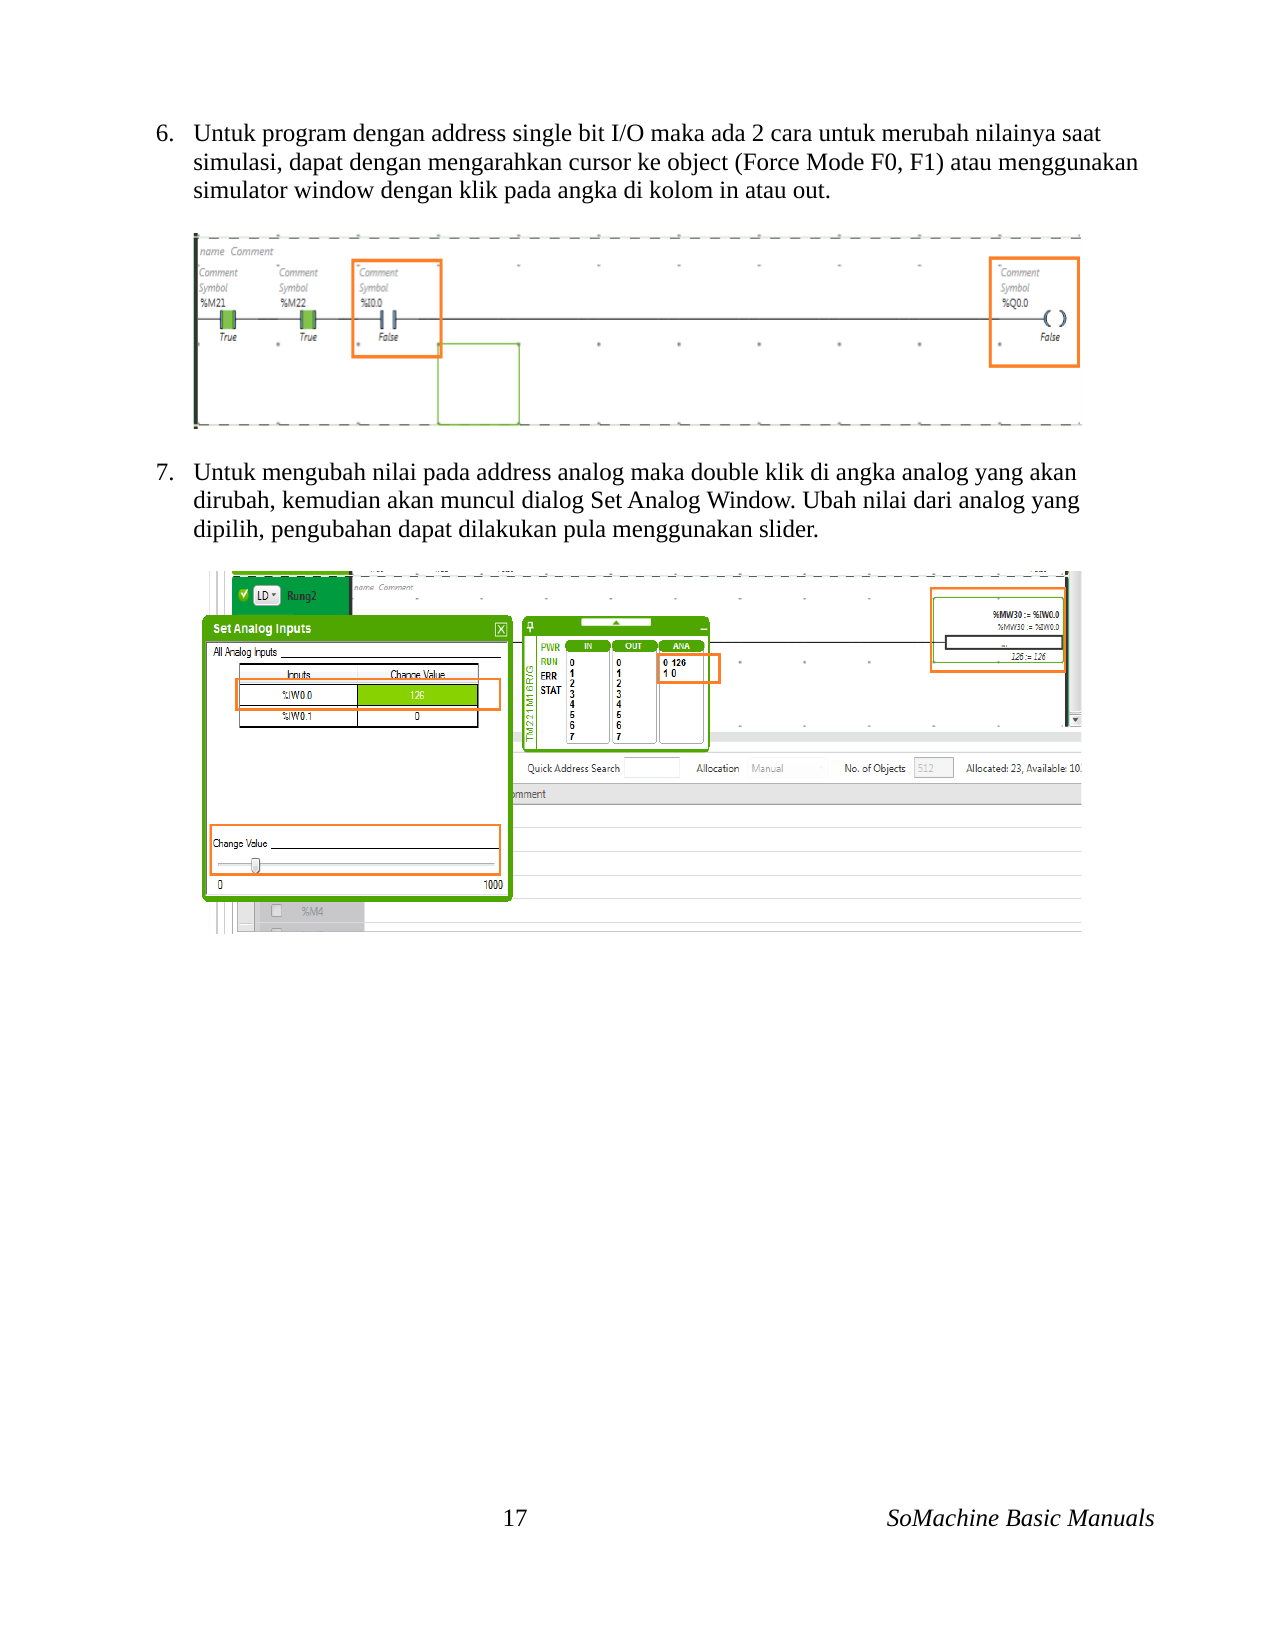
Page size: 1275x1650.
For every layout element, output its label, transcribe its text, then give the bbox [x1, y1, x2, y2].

picture [193, 571, 1082, 934]
list Untuk program dengan address single bit I/O maka ada 2 cara untuk merubah nilainya saat simulasi, dapat dengan mengarahkan cursor ke object (Force Mode F0, F1) atau menggunakan simulator window dengan klik pada angka di kolom in atau out. [156, 118, 1157, 204]
list Untuk mengubah nilai pada address analog maka double klik di angka analog yang akan dirubah, kemudian akan muncul dialog Set Analog Window. Ubah nilai dari analog yang dipilih, pengubahan dapat dilakukan pula menggunakan slider. [156, 457, 1157, 543]
picture [193, 233, 1082, 429]
